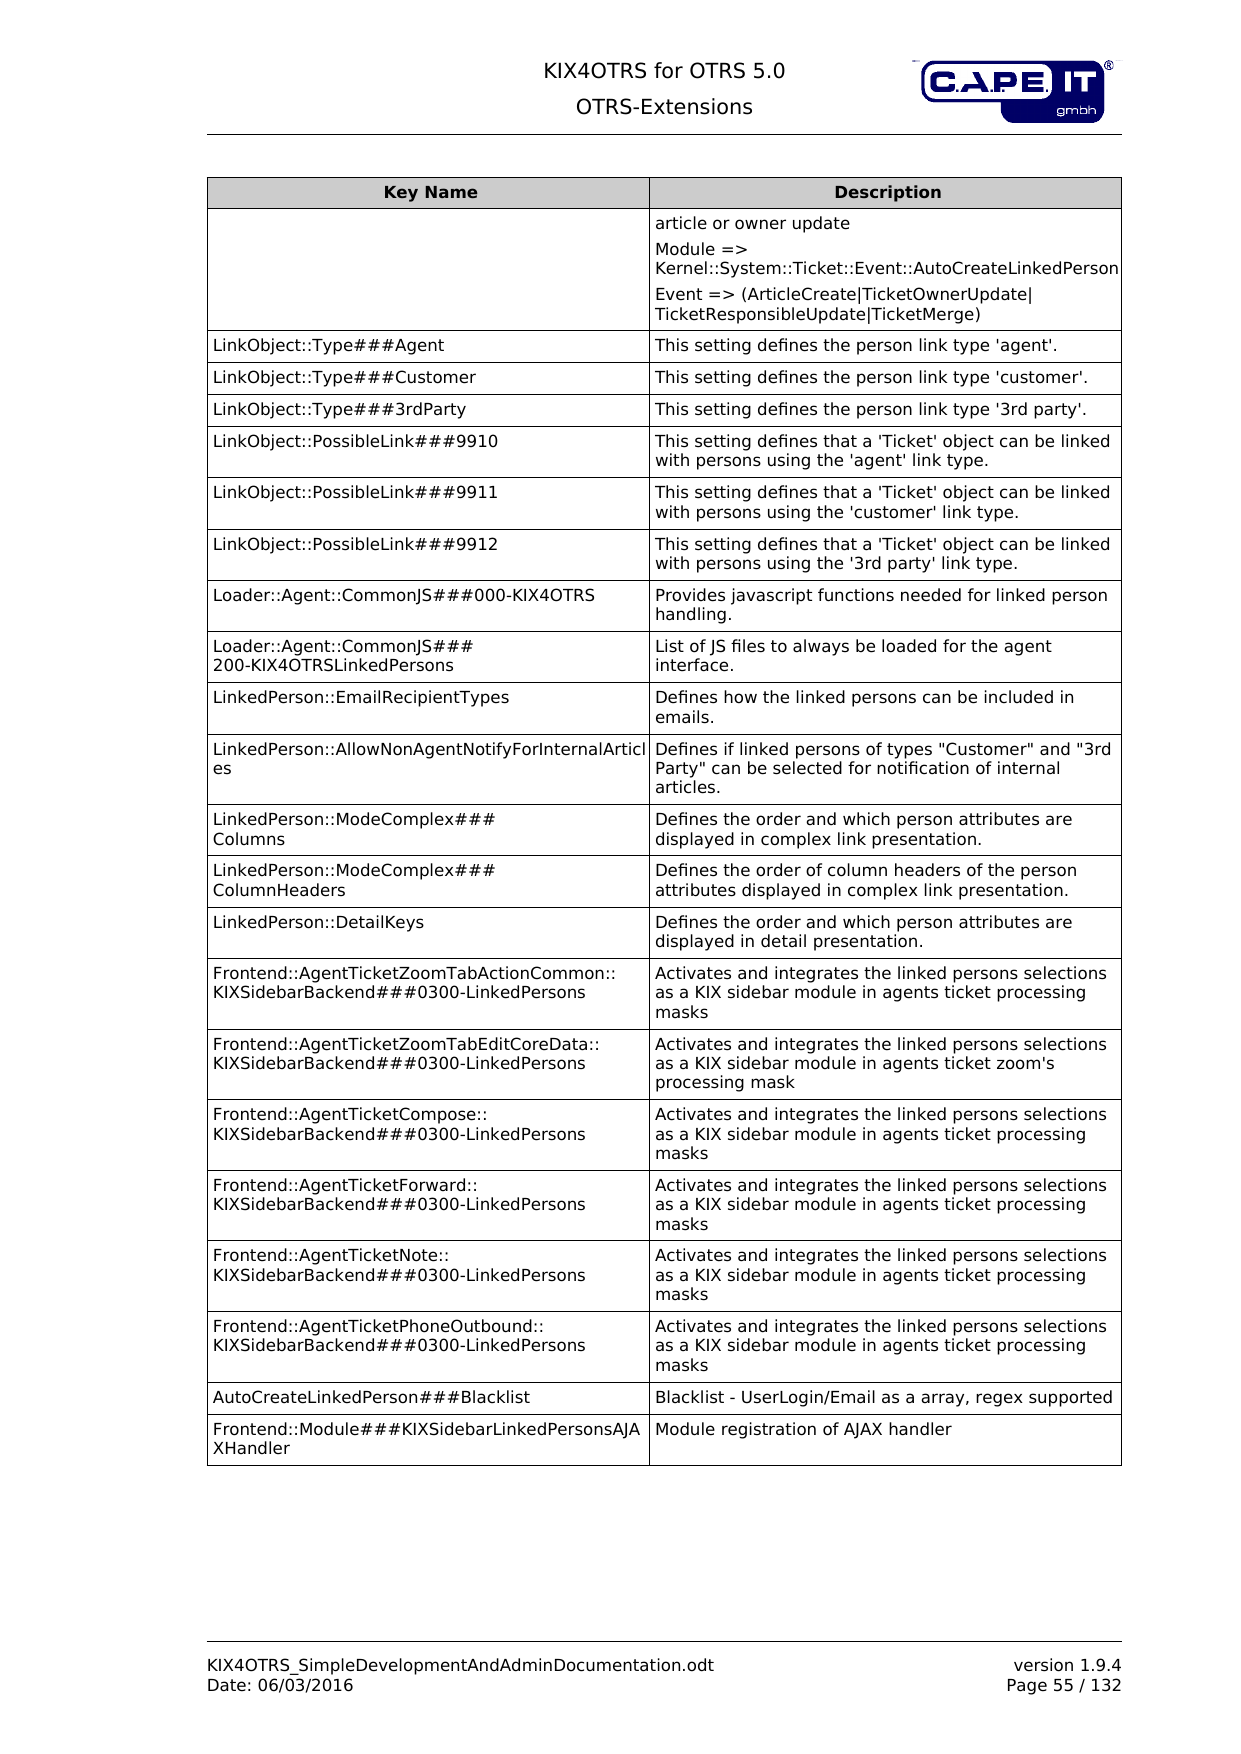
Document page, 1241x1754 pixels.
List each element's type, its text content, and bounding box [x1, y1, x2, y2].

table_cell Frontend::AgentTicketZoomTabActionCommon:: KIXSidebarBackend###0300-LinkedPersons [208, 959, 649, 1028]
table_cell This setting defines the person link type '3rd party'. [650, 395, 1121, 426]
table_cell LinkObject::Type###Agent [208, 331, 649, 362]
table_cell Defines the order and which person attributes are displayed in complex link presentation. [650, 805, 1121, 855]
table_cell This setting defines that a 'Ticket' object can be linked with persons using the '3rd party' link type. [650, 530, 1121, 580]
table_cell Activates and integrates the linked persons selections as a KIX sidebar module in agents ticket processing masks [650, 1100, 1121, 1170]
table_cell Frontend::AgentTicketZoomTabEditCoreData:: KIXSidebarBackend###0300-LinkedPersons [208, 1030, 649, 1099]
table_cell LinkedPerson::DetailKeys [208, 908, 649, 958]
table_cell Activates and integrates the linked persons selections as a KIX sidebar module in agents ticket processing masks [650, 959, 1121, 1028]
table_cell Frontend::AgentTicketCompose:: KIXSidebarBackend###0300-LinkedPersons [208, 1100, 649, 1170]
table_cell Frontend::Module###KIXSidebarLinkedPersonsAJAXHandler [208, 1415, 649, 1465]
table_cell Loader::Agent::CommonJS###000-KIX4OTRS [208, 581, 649, 631]
table_cell [208, 209, 649, 330]
table_cell Activates and integrates the linked persons selections as a KIX sidebar module in agents ticket processing masks [650, 1171, 1121, 1240]
table_header Description [650, 178, 1121, 208]
table_cell Defines the order of column headers of the person attributes displayed in complex link presentation. [650, 856, 1121, 907]
table_cell Defines if linked persons of types "Customer" and "3rd Party" can be selected for notification of internal articles. [650, 735, 1121, 804]
picture [921, 60, 1114, 123]
table_cell LinkedPerson::ModeComplex### ColumnHeaders [208, 856, 649, 907]
table_cell LinkedPerson::AllowNonAgentNotifyForInternalArticles [208, 735, 649, 804]
table_cell AutoCreateLinkedPerson###Blacklist [208, 1383, 649, 1413]
table_cell This setting defines the person link type 'agent'. [650, 331, 1121, 362]
table_cell List of JS files to always be loaded for the agent interface. [650, 632, 1121, 682]
table_cell article or owner update Module => Kernel::System::Ticket::Event::AutoCreateLinkedPerson Event => (ArticleCreate|TicketOwnerUpdate|TicketResponsibleUpdate|TicketMerge) [650, 209, 1121, 330]
table_cell Frontend::AgentTicketNote:: KIXSidebarBackend###0300-LinkedPersons [208, 1241, 649, 1311]
table_cell LinkedPerson::ModeComplex### Columns [208, 805, 649, 855]
table_cell Module registration of AJAX handler [650, 1415, 1121, 1465]
table_cell Activates and integrates the linked persons selections as a KIX sidebar module in agents ticket processing masks [650, 1241, 1121, 1311]
table_cell This setting defines the person link type 'customer'. [650, 363, 1121, 394]
table_cell LinkObject::PossibleLink###9910 [208, 427, 649, 477]
table_cell Provides javascript functions needed for linked person handling. [650, 581, 1121, 631]
table_cell Defines how the linked persons can be included in emails. [650, 683, 1121, 733]
table_header Key Name [208, 178, 649, 208]
table_cell Blacklist - UserLogin/Email as a array, regex supported [650, 1383, 1121, 1413]
table_cell LinkObject::PossibleLink###9911 [208, 478, 649, 528]
table_cell Frontend::AgentTicketPhoneOutbound:: KIXSidebarBackend###0300-LinkedPersons [208, 1312, 649, 1382]
table_cell LinkObject::Type###Customer [208, 363, 649, 394]
table_cell This setting defines that a 'Ticket' object can be linked with persons using the 'customer' link type. [650, 478, 1121, 528]
table_cell This setting defines that a 'Ticket' object can be linked with persons using the 'agent' link type. [650, 427, 1121, 477]
table_cell LinkedPerson::EmailRecipientTypes [208, 683, 649, 733]
table_cell LinkObject::PossibleLink###9912 [208, 530, 649, 580]
table_cell Frontend::AgentTicketForward:: KIXSidebarBackend###0300-LinkedPersons [208, 1171, 649, 1240]
table_cell Loader::Agent::CommonJS### 200-KIX4OTRSLinkedPersons [208, 632, 649, 682]
table_cell Activates and integrates the linked persons selections as a KIX sidebar module in agents ticket zoom's processing mask [650, 1030, 1121, 1099]
table_cell Defines the order and which person attributes are displayed in detail presentation. [650, 908, 1121, 958]
table_cell Activates and integrates the linked persons selections as a KIX sidebar module in agents ticket processing masks [650, 1312, 1121, 1382]
table_cell LinkObject::Type###3rdParty [208, 395, 649, 426]
